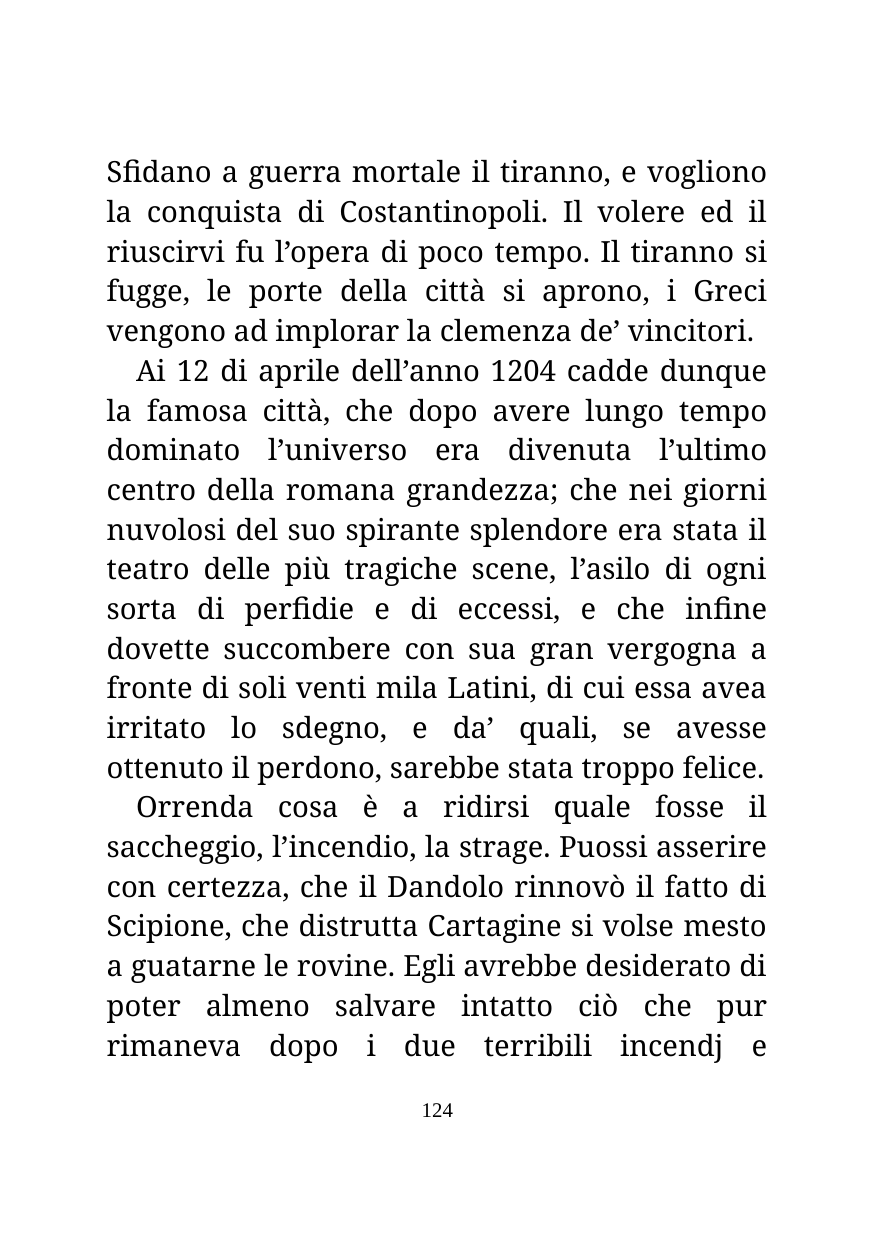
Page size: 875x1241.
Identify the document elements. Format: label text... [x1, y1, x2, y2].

text Ai 12 di aprile dell’anno 1204 cadde dunque la famosa città, che dopo avere lungo tempo dominato l’universo era divenuta l’ultimo centro della romana grandezza; che nei giorni nuvolosi del suo spirante splendore era stata il teatro delle più tragiche scene, l’asilo di ogni sorta di perfidie e di eccessi, e che infine dovette succombere con sua gran vergogna a fronte di soli venti mila Latini, di cui essa avea irritato lo sdegno, e da’ quali, se avesse ottenuto il perdono, sarebbe stata troppo felice. [106, 350, 768, 787]
text Sfidano a guerra mortale il tiranno, e vogliono la conquista di Costantinopoli. Il volere ed il riuscirvi fu l’opera di poco tempo. Il tiranno si fugge, le porte della città si aprono, i Greci vengono ad implorar la clemenza de’ vincitori. [106, 152, 768, 350]
text Orrenda cosa è a ridirsi quale fosse il saccheggio, l’incendio, la strage. Puossi asserire con certezza, che il Dandolo rinnovò il fatto di Scipione, che distrutta Cartagine si volse mesto a guatarne le rovine. Egli avrebbe desiderato di poter almeno salvare intatto ciò che pur rimaneva dopo i due terribili incendj e [106, 787, 768, 1064]
